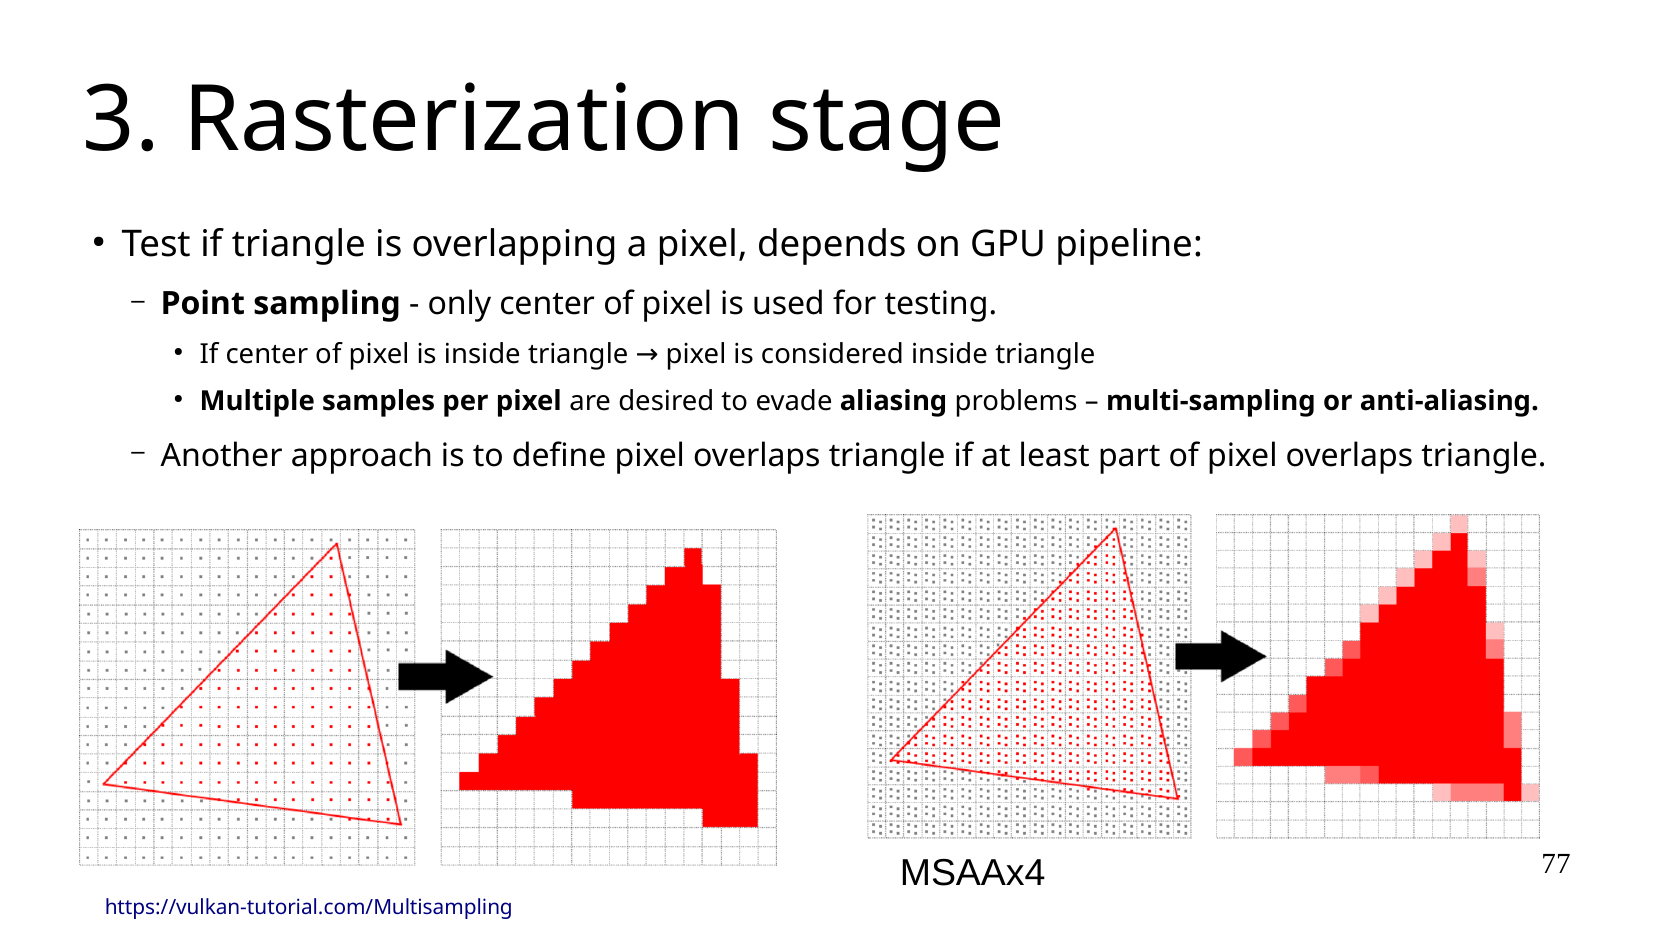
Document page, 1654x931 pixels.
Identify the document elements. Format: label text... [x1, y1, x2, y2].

title 3. Rasterization stage [82, 37, 1571, 193]
text_box MSAAx4 [885, 843, 1471, 901]
picture [863, 509, 1546, 844]
picture [75, 523, 781, 871]
list Test if triangle is overlapping a pixel, depends on GPU pipeline: Point sampling - only center of pixel is used for testing. If center of pixel is inside triangle → pixel is considered inside triangle Multiple samples per pixel are desired to evade aliasing problems – multi-sampling or anti-aliasing. Another approach is to define pixel overlaps triangle if at least part of pixel overlaps triangle. [82, 217, 1571, 481]
text_box https://vulkan-tutorial.com/Multisampling [90, 885, 691, 926]
